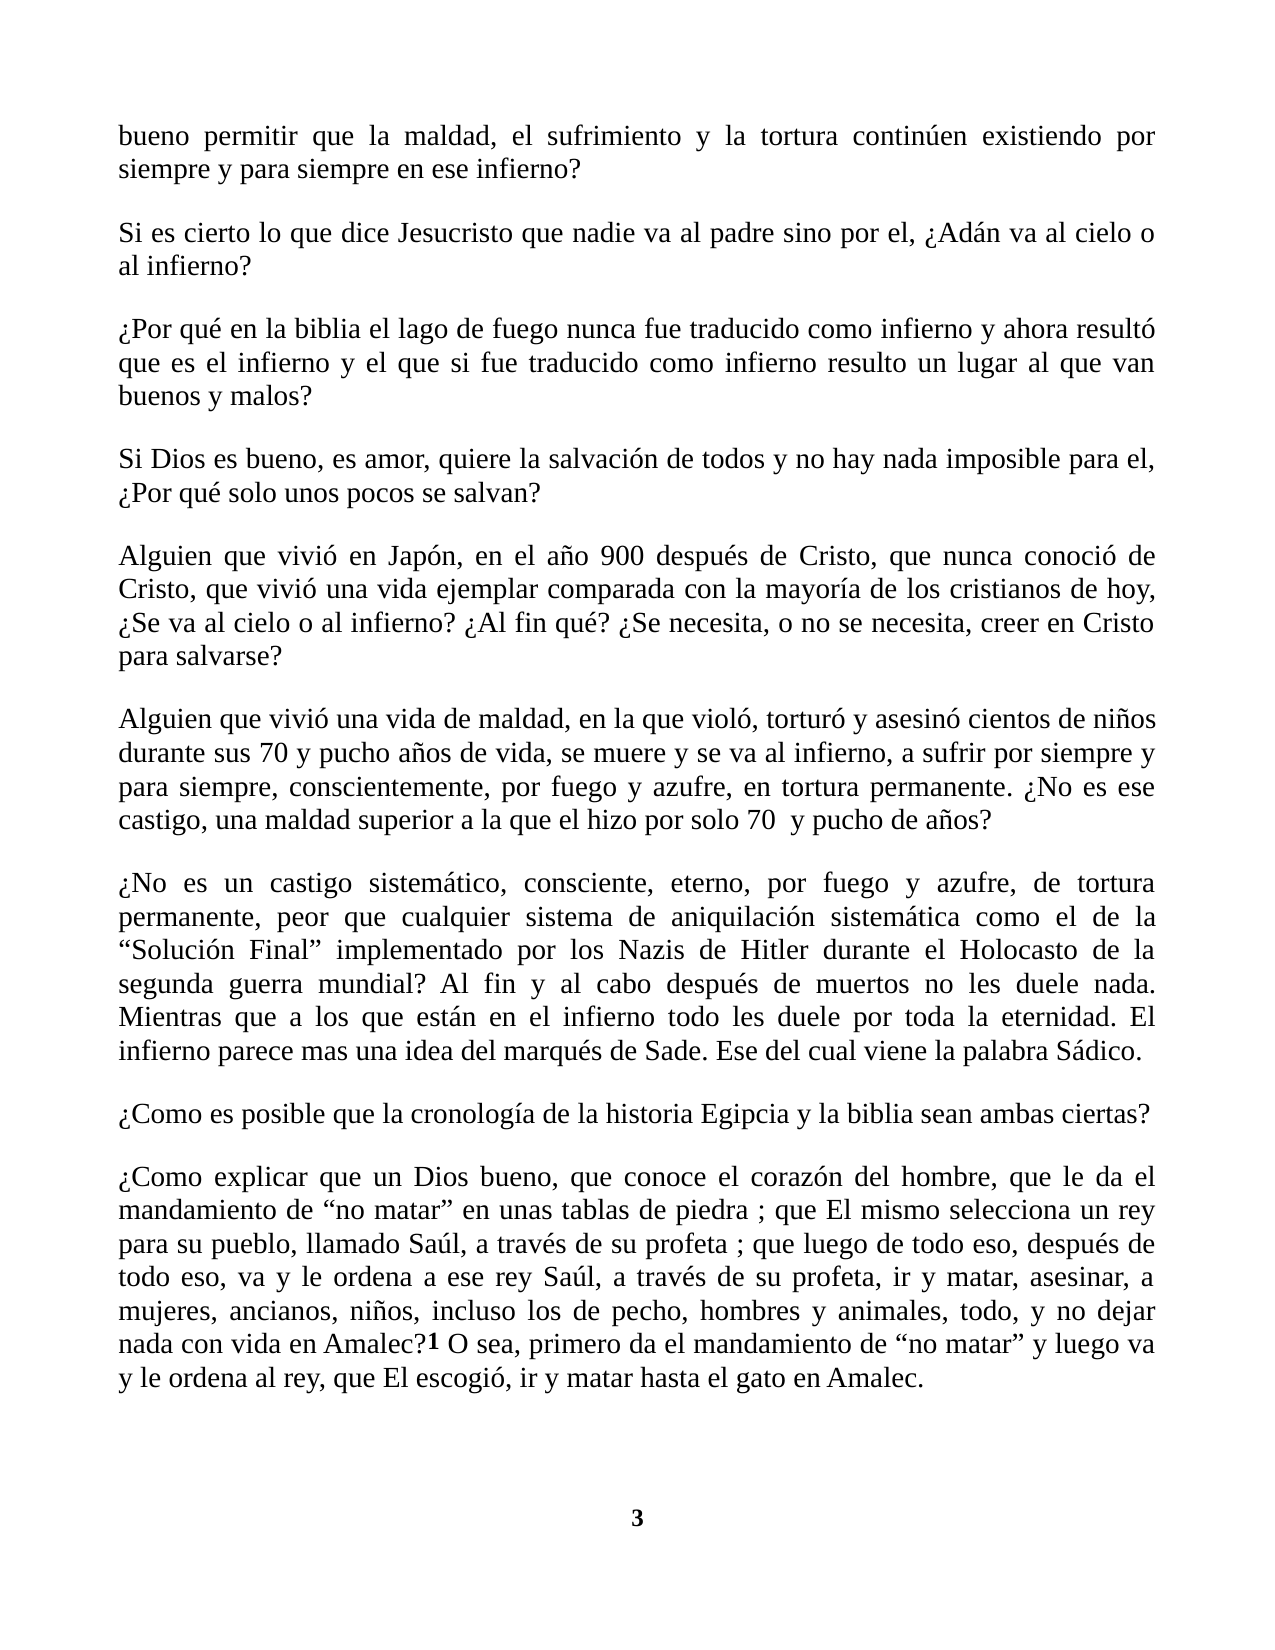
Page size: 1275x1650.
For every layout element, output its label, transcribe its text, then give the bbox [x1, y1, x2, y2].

text Si Dios es bueno, es amor, quiere la salvación de todos y no hay nada imposible para el, ¿Por qué solo unos pocos se salvan? [118, 441, 1157, 508]
text Alguien que vivió una vida de maldad, en la que violó, torturó y asesinó cientos de niños durante sus 70 y pucho años de vida, se muere y se va al infierno, a sufrir por siempre y para siempre, conscientemente, por fuego y azufre, en tortura permanente. ¿No es ese castigo, una maldad superior a la que el hizo por solo 70 y pucho de años? [118, 702, 1157, 836]
text bueno permitir que la maldad, el sufrimiento y la tortura continúen existiendo por siempre y para siempre en ese infierno? [118, 118, 1157, 185]
text Si es cierto lo que dice Jesucristo que nadie va al padre sino por el, ¿Adán va al cielo o al infierno? [118, 215, 1157, 282]
text ¿No es un castigo sistemático, consciente, eterno, por fuego y azufre, de tortura permanente, peor que cualquier sistema de aniquilación sistemática como el de la “Solución Final” implementado por los Nazis de Hitler durante el Holocasto de la segunda guerra mundial? Al fin y al cabo después de muertos no les duele nada. Mientras que a los que están en el infierno todo les duele por toda la eternidad. El infierno parece mas una idea del marqués de Sade. Ese del cual viene la palabra Sádico. [118, 865, 1157, 1066]
text ¿Como es posible que la cronología de la historia Egipcia y la biblia sean ambas ciertas? [118, 1096, 1157, 1129]
text ¿Como explicar que un Dios bueno, que conoce el corazón del hombre, que le da el mandamiento de “no matar” en unas tablas de piedra ; que El mismo selecciona un rey para su pueblo, llamado Saúl, a través de su profeta ; que luego de todo eso, después de todo eso, va y le ordena a ese rey Saúl, a través de su profeta, ir y matar, asesinar, a mujeres, ancianos, niños, incluso los de pecho, hombres y animales, todo, y no dejar nada con vida en Amalec? O sea, primero da el mandamiento de “no matar” y luego va y le ordena al rey, que El escogió, ir y matar hasta el gato en Amalec. [118, 1159, 1157, 1394]
text Alguien que vivió en Japón, en el año 900 después de Cristo, que nunca conoció de Cristo, que vivió una vida ejemplar comparada con la mayoría de los cristianos de hoy, ¿Se va al cielo o al infierno? ¿Al fin qué? ¿Se necesita, o no se necesita, creer en Cristo para salvarse? [118, 538, 1157, 672]
text ¿Por qué en la biblia el lago de fuego nunca fue traducido como infierno y ahora resultó que es el infierno y el que si fue traducido como infierno resulto un lugar al que van buenos y malos? [118, 311, 1157, 412]
